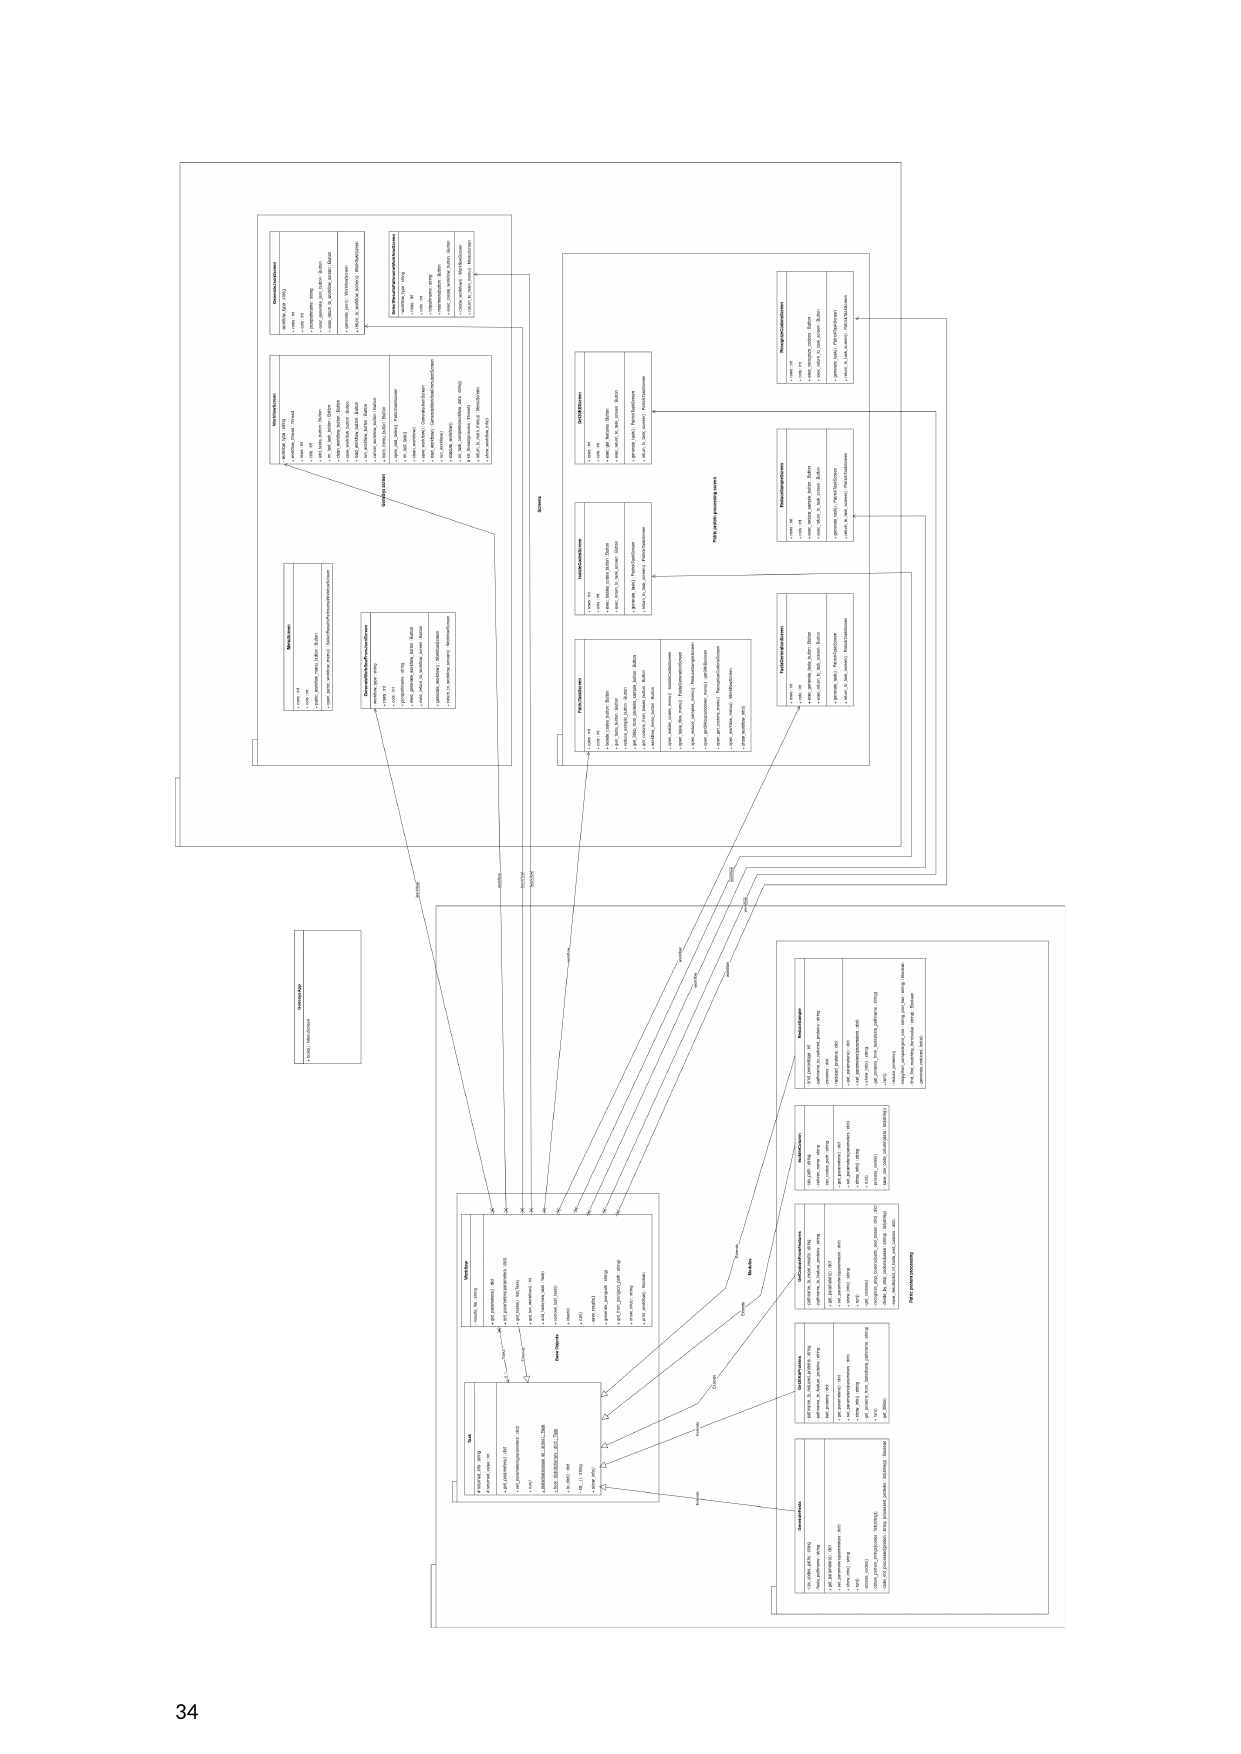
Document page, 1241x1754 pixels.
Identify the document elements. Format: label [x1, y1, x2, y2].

picture [175, 162, 1066, 1628]
